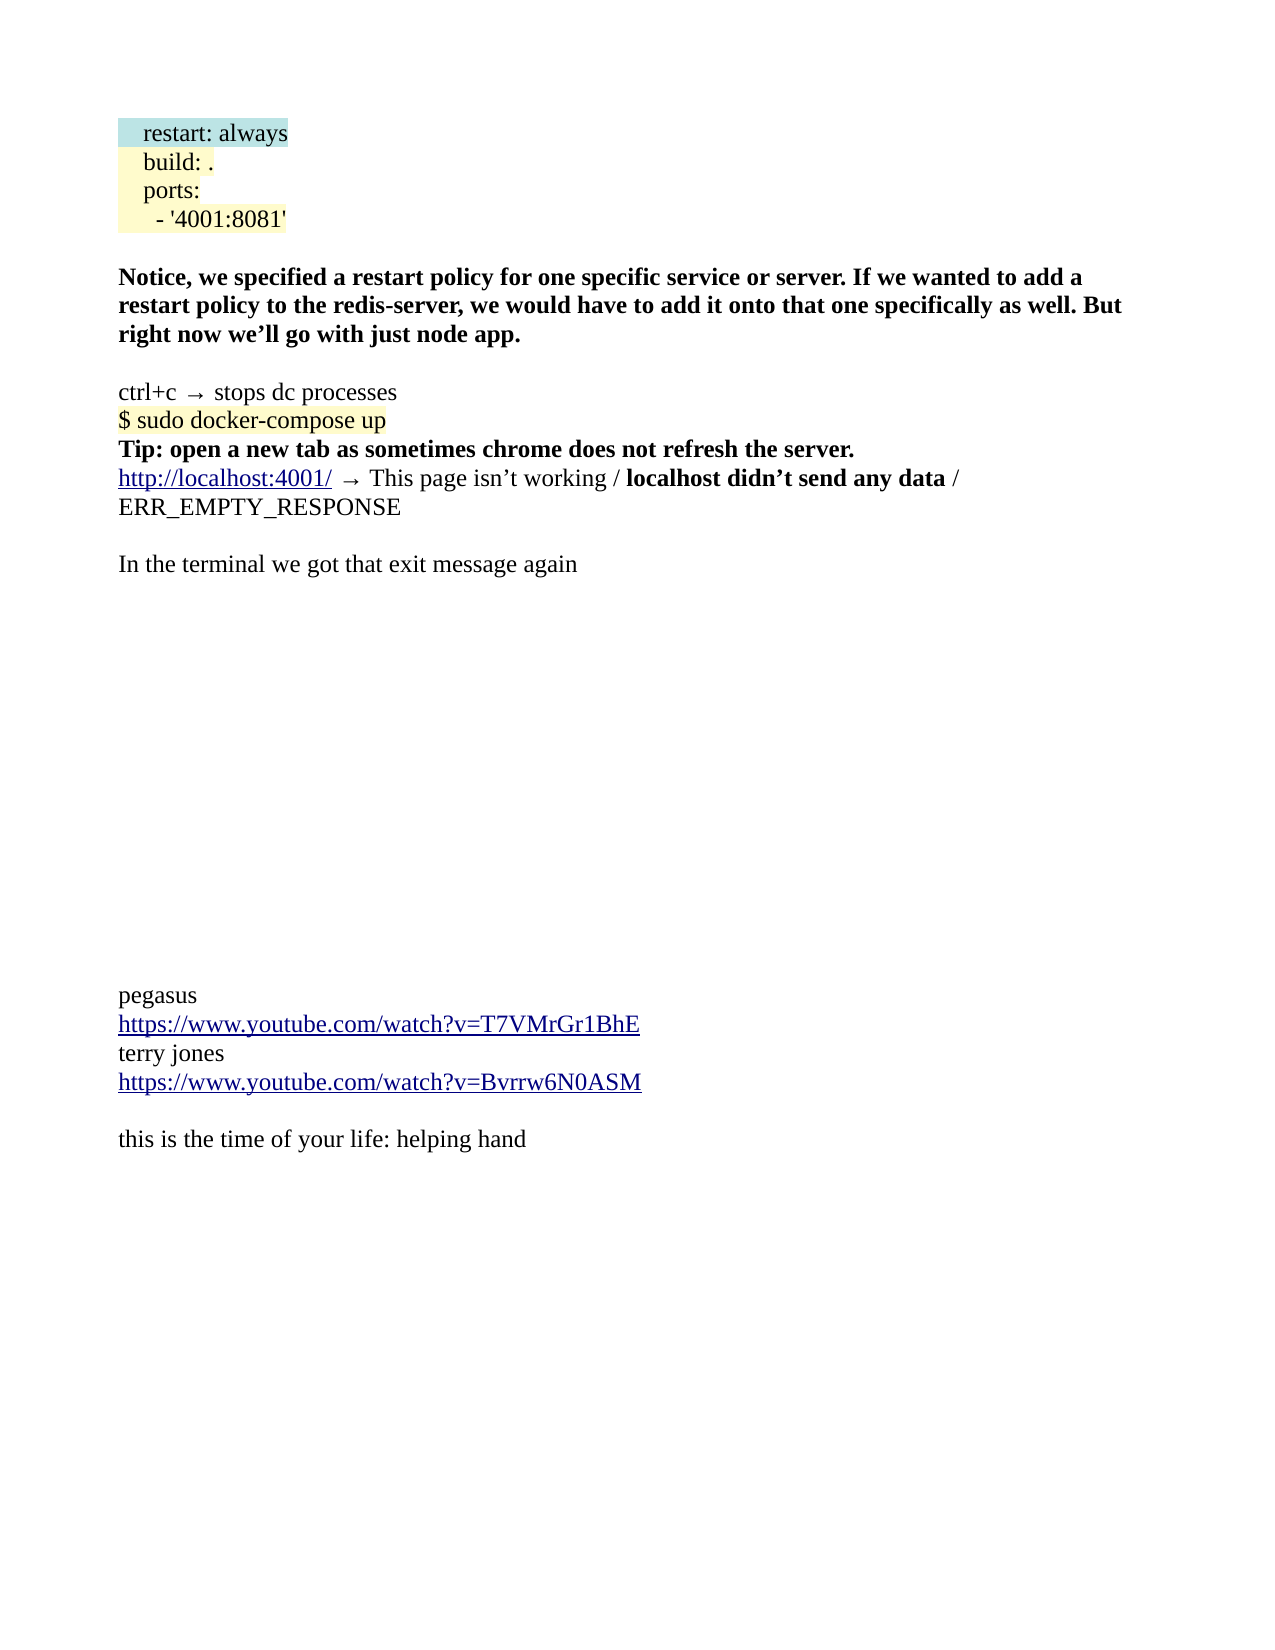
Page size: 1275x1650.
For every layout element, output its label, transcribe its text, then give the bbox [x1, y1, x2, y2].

text - '4001:8081' [118, 204, 1157, 233]
text http://localhost:4001/ → This page isn’t working / localhost didn’t send any data / ERR_EMPTY_RESPONSE [118, 463, 1157, 521]
text ctrl+c → stops dc processes [118, 377, 1157, 406]
text In the terminal we got that exit message again [118, 549, 1157, 578]
text https://www.youtube.com/watch?v=T7VMrGr1BhE [118, 1009, 1157, 1038]
text build: . [118, 147, 1157, 176]
text terry jones [118, 1038, 1157, 1067]
text pegasus [118, 981, 1157, 1009]
text ports: [118, 176, 1157, 204]
text https://www.youtube.com/watch?v=Bvrrw6N0ASM [118, 1067, 1157, 1096]
text restart: always [118, 118, 1157, 147]
text $ sudo docker-compose up [118, 406, 1157, 434]
text Notice, we specified a restart policy for one specific service or server. If we wanted to add a restart policy to the redis-server, we would have to add it onto that one specifically as well. But right now we’ll go with just node app. [118, 262, 1157, 348]
text Tip: open a new tab as sometimes chrome does not refresh the server. [118, 434, 1157, 463]
text this is the time of your life: helping hand [118, 1124, 1157, 1153]
